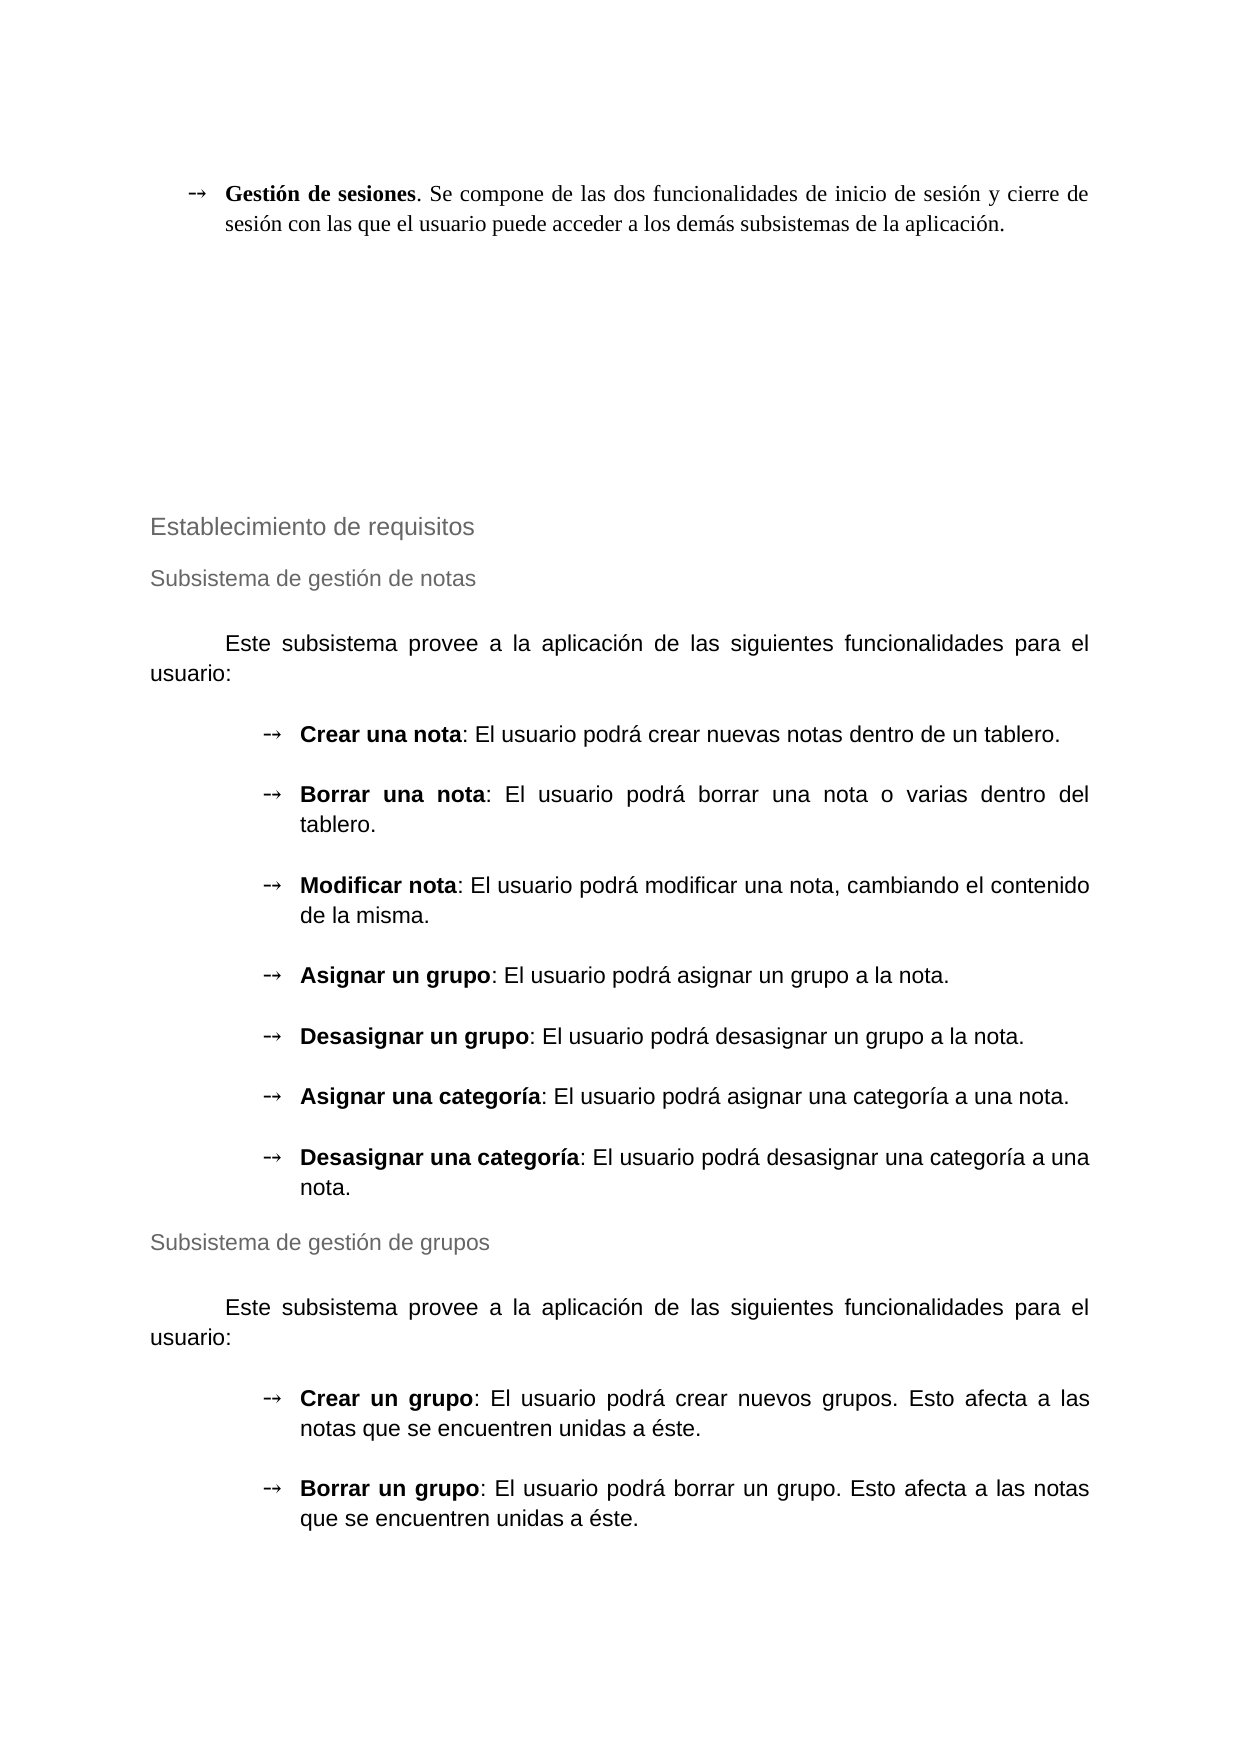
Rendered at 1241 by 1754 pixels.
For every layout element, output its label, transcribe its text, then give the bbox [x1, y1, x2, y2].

list Modificar nota: El usuario podrá modificar una nota, cambiando el contenido de la misma. [262, 872, 1090, 928]
list Desasignar un grupo: El usuario podrá desasignar un grupo a la nota. [262, 1023, 1090, 1049]
subtitle Subsistema de gestión de grupos [150, 1229, 1090, 1255]
list Asignar una categoría: El usuario podrá asignar una categoría a una nota. [262, 1083, 1090, 1109]
list Desasignar una categoría: El usuario podrá desasignar una categoría a una nota. [262, 1144, 1090, 1200]
subtitle Establecimiento de requisitos [150, 511, 1090, 540]
list Asignar un grupo: El usuario podrá asignar un grupo a la nota. [262, 962, 1090, 989]
text Este subsistema provee a la aplicación de las siguientes funcionalidades para el usuario: [150, 630, 1090, 687]
list Borrar una nota: El usuario podrá borrar una nota o varias dentro del tablero. [262, 781, 1090, 838]
list Gestión de sesiones. Se compone de las dos funcionalidades de inicio de sesión y cierre de sesión con las que el usuario puede acceder a los demás subsistemas de la aplicación. [187, 180, 1090, 237]
list Crear una nota: El usuario podrá crear nuevas notas dentro de un tablero. [262, 721, 1090, 747]
list Crear un grupo: El usuario podrá crear nuevos grupos. Esto afecta a las notas que se encuentren unidas a éste. [262, 1384, 1090, 1441]
subtitle Subsistema de gestión de notas [150, 565, 1090, 592]
list Borrar un grupo: El usuario podrá borrar un grupo. Esto afecta a las notas que se encuentren unidas a éste. [262, 1475, 1090, 1532]
text Este subsistema provee a la aplicación de las siguientes funcionalidades para el usuario: [150, 1294, 1090, 1351]
